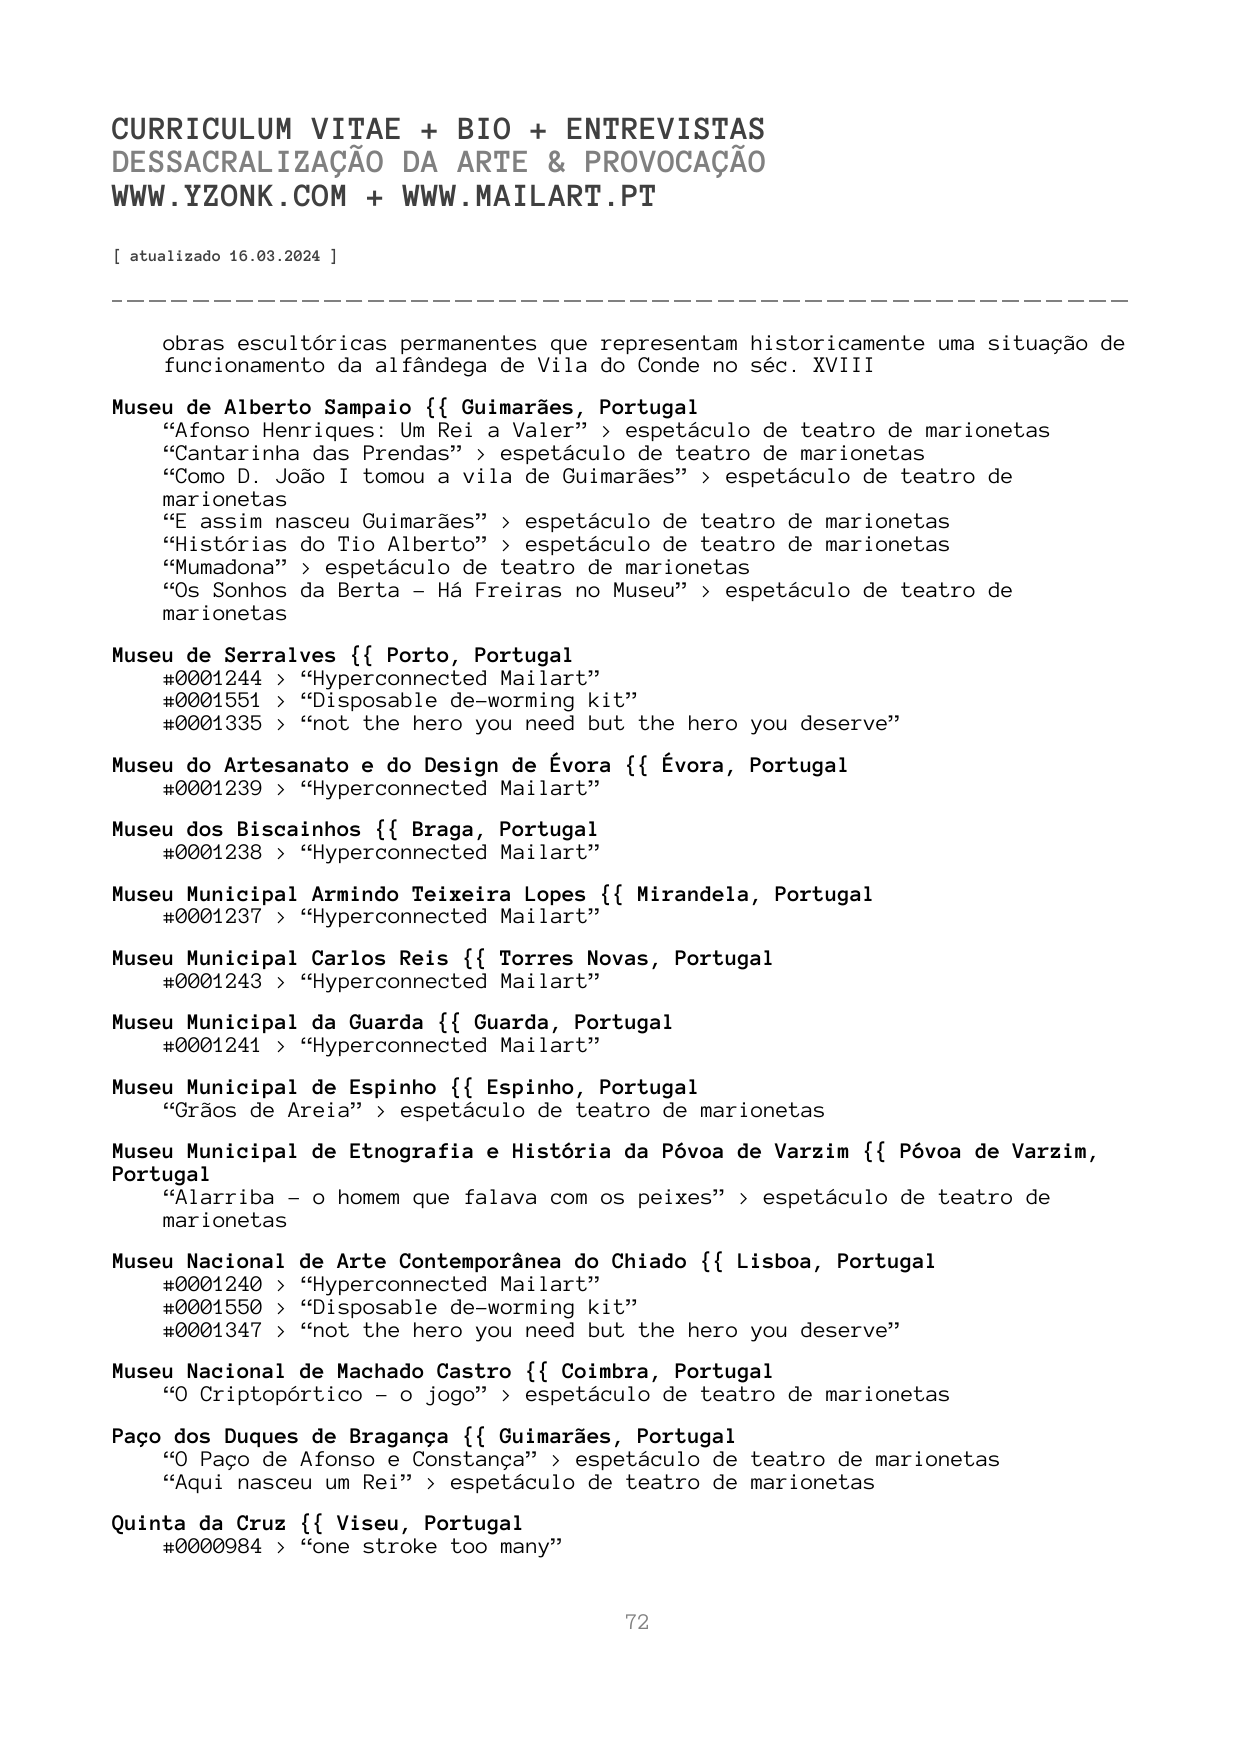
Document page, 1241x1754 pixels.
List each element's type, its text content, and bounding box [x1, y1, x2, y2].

list “Afonso Henriques: Um Rei a Valer” > espetáculo de teatro de marionetas [163, 418, 1128, 441]
list obras escultóricas permanentes que representam historicamente uma situação de funcionamento da alfândega de Vila do Conde no séc. XVIII [163, 331, 1128, 377]
subtitle Museu do Artesanato e do Design de Évora {{ Évora, Portugal [112, 753, 1128, 776]
subtitle Museu Nacional de Machado Castro {{ Coimbra, Portugal [112, 1360, 1128, 1383]
list #0001347 > “not the hero you need but the hero you deserve” [163, 1319, 1128, 1342]
list “O Paço de Afonso e Constança” > espetáculo de teatro de marionetas [163, 1447, 1128, 1470]
list “Histórias do Tio Alberto” > espetáculo de teatro de marionetas [163, 533, 1128, 556]
list #0001239 > “Hyperconnected Mailart” [163, 776, 1128, 799]
list #0001551 > “Disposable de-worming kit” [163, 689, 1128, 712]
subtitle Museu dos Biscainhos {{ Braga, Portugal [112, 818, 1128, 841]
list “Cantarinha das Prendas” > espetáculo de teatro de marionetas [163, 441, 1128, 464]
list #0001244 > “Hyperconnected Mailart” [163, 666, 1128, 689]
list “Os Sonhos da Berta – Há Freiras no Museu” > espetáculo de teatro de marionetas [163, 579, 1128, 625]
subtitle Museu Municipal da Guarda {{ Guarda, Portugal [112, 1011, 1128, 1034]
list #0001550 > “Disposable de-worming kit” [163, 1296, 1128, 1319]
list #0001241 > “Hyperconnected Mailart” [163, 1034, 1128, 1057]
list “O Criptopórtico – o jogo” > espetáculo de teatro de marionetas [163, 1383, 1128, 1406]
list #0001237 > “Hyperconnected Mailart” [163, 905, 1128, 928]
list #0001240 > “Hyperconnected Mailart” [163, 1273, 1128, 1296]
subtitle Museu Municipal de Espinho {{ Espinho, Portugal [112, 1075, 1128, 1098]
subtitle Paço dos Duques de Bragança {{ Guimarães, Portugal [112, 1424, 1128, 1447]
list #0001238 > “Hyperconnected Mailart” [163, 841, 1128, 864]
list “Grãos de Areia” > espetáculo de teatro de marionetas [163, 1098, 1128, 1121]
subtitle Museu Municipal de Etnografia e História da Póvoa de Varzim {{ Póvoa de Varzim, Portugal [112, 1140, 1128, 1186]
list #0000984 > “one stroke too many” [163, 1535, 1128, 1558]
list “Mumadona” > espetáculo de teatro de marionetas [163, 556, 1128, 579]
subtitle Museu de Serralves {{ Porto, Portugal [112, 643, 1128, 666]
list #0001335 > “not the hero you need but the hero you deserve” [163, 712, 1128, 735]
subtitle Quinta da Cruz {{ Viseu, Portugal [112, 1512, 1128, 1535]
subtitle Museu Municipal Armindo Teixeira Lopes {{ Mirandela, Portugal [112, 882, 1128, 905]
list “Alarriba – o homem que falava com os peixes” > espetáculo de teatro de marionetas [163, 1186, 1128, 1231]
list #0001243 > “Hyperconnected Mailart” [163, 969, 1128, 992]
subtitle Museu Municipal Carlos Reis {{ Torres Novas, Portugal [112, 947, 1128, 969]
subtitle Museu de Alberto Sampaio {{ Guimarães, Portugal [112, 396, 1128, 418]
subtitle Museu Nacional de Arte Contemporânea do Chiado {{ Lisboa, Portugal [112, 1250, 1128, 1273]
list “Como D. João I tomou a vila de Guimarães” > espetáculo de teatro de marionetas [163, 464, 1128, 510]
list “Aqui nasceu um Rei” > espetáculo de teatro de marionetas [163, 1470, 1128, 1493]
list “E assim nasceu Guimarães” > espetáculo de teatro de marionetas [163, 510, 1128, 533]
